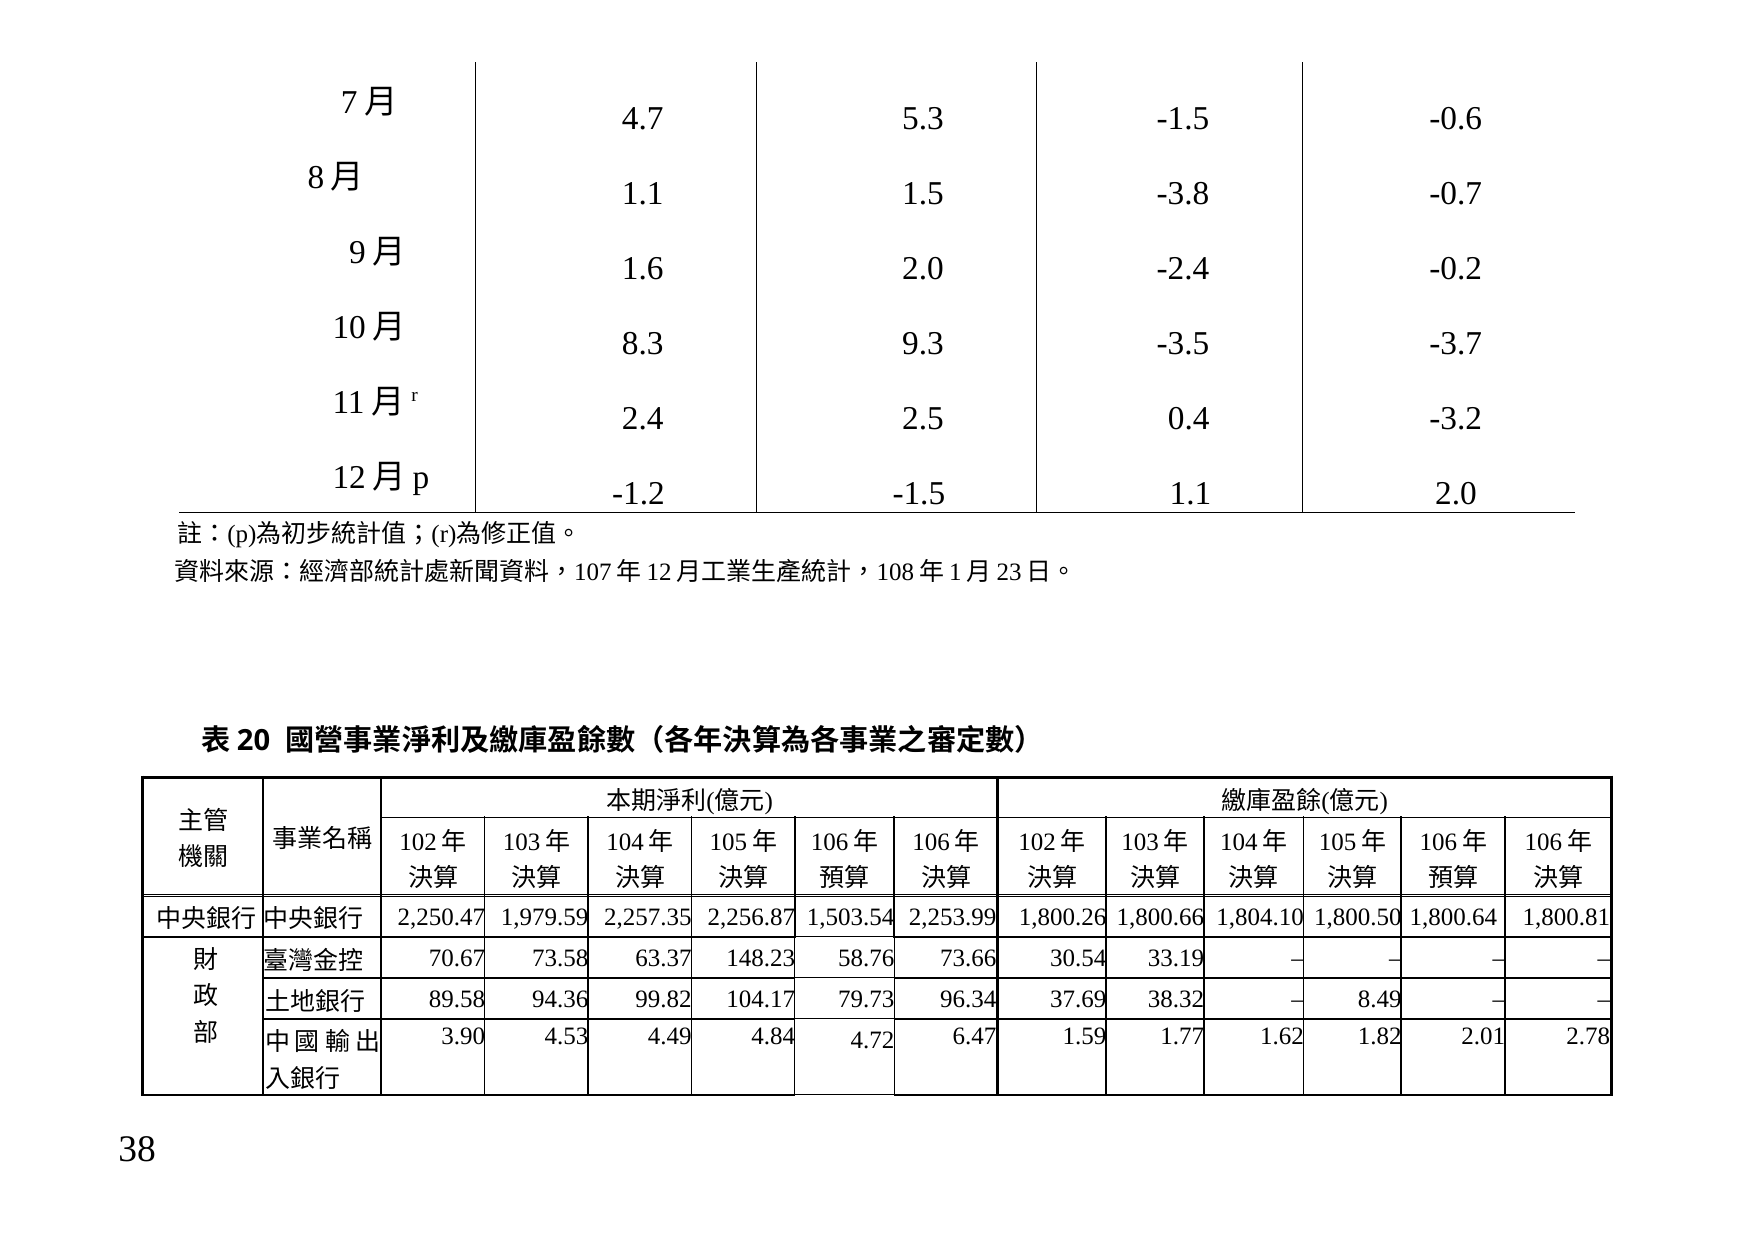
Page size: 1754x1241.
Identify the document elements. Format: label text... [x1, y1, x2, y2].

table_cell 4.72 [795, 1019, 894, 1094]
table_cell 1.6 [476, 212, 756, 287]
table_cell 37.69 [999, 979, 1105, 1018]
table_cell -1.5 [757, 437, 1036, 512]
table_cell -3.2 [1303, 362, 1575, 437]
table_cell -0.7 [1303, 137, 1575, 212]
table_cell 10月 [179, 287, 475, 362]
table_cell 1,800.66 [1107, 897, 1203, 936]
table_cell 2.5 [757, 362, 1036, 437]
table_cell 30.54 [999, 938, 1105, 977]
table_cell 89.58 [382, 979, 484, 1018]
table_cell 2,253.99 [895, 897, 996, 936]
table_cell -1.2 [476, 437, 756, 512]
table_cell – [1402, 938, 1504, 977]
table_cell 12月p [179, 437, 475, 512]
text 註：(p)為初步統計值；(r)為修正值。 [118, 513, 1636, 551]
table_cell -1.5 [1037, 62, 1302, 137]
table_cell 2.0 [757, 212, 1036, 287]
table_cell 104年 決算 [589, 818, 691, 894]
table_cell 104年 決算 [1205, 818, 1303, 894]
table_cell 1.1 [476, 137, 756, 212]
table_cell -3.8 [1037, 137, 1302, 212]
table_header 本期淨利(億元) [382, 779, 996, 816]
table_cell -2.4 [1037, 212, 1302, 287]
table_cell 2.4 [476, 362, 756, 437]
table_cell 104.17 [692, 979, 794, 1018]
table_cell 土地銀行 [264, 979, 380, 1018]
table_cell – [1205, 979, 1303, 1018]
table_cell 2,250.47 [382, 897, 484, 936]
table_header 主管 機關 [144, 779, 262, 894]
table_cell 7月 [179, 62, 475, 137]
table_cell 2.0 [1303, 437, 1575, 512]
table_cell – [1506, 979, 1610, 1018]
table_cell 106年 預算 [1402, 818, 1504, 894]
table_cell 6.47 [895, 1020, 996, 1094]
table_cell 106年 決算 [895, 818, 996, 894]
table_cell 4.49 [589, 1020, 691, 1094]
table_cell 9.3 [757, 287, 1036, 362]
text 資料來源：經濟部統計處新聞資料，107年12月工業生產統計，108年1月23日。 [118, 551, 1636, 588]
table_cell 財 政 部 [144, 938, 262, 1094]
table_cell 105年 決算 [692, 818, 794, 894]
table_cell 106年 預算 [796, 818, 893, 894]
table_cell 中央銀行 [264, 897, 380, 936]
table_cell 70.67 [382, 938, 484, 977]
table_cell 5.3 [757, 62, 1036, 137]
table_cell 9月 [179, 212, 475, 287]
table_cell 1,800.50 [1304, 897, 1400, 936]
table_cell 中央銀行 [144, 897, 262, 936]
table_cell 2,256.87 [692, 897, 794, 936]
table_cell 4.53 [485, 1020, 587, 1094]
table_cell -0.2 [1303, 212, 1575, 287]
table_cell 中國輸出入銀行 [264, 1020, 380, 1094]
table_cell – [1205, 938, 1303, 977]
table_cell 8.3 [476, 287, 756, 362]
table_cell 58.76 [795, 937, 894, 977]
table_cell 4.7 [476, 62, 756, 137]
table_cell 33.19 [1107, 938, 1203, 977]
table_cell 11月r [179, 362, 475, 437]
table_cell 1.77 [1107, 1020, 1203, 1094]
table_cell 106年 決算 [1506, 818, 1610, 894]
table_cell -3.7 [1303, 287, 1575, 362]
table_cell 8.49 [1304, 979, 1400, 1018]
table_cell 1,800.81 [1506, 897, 1610, 936]
table_cell 2.01 [1402, 1020, 1504, 1094]
subtitle 表20 國營事業淨利及繳庫盈餘數（各年決算為各事業之審定數） [118, 701, 1636, 776]
table_header 事業名稱 [264, 779, 380, 894]
table_cell 1.82 [1304, 1020, 1400, 1094]
table_cell 3.90 [382, 1020, 484, 1094]
table_cell -0.6 [1303, 62, 1575, 137]
table_cell 102年 決算 [382, 818, 484, 894]
table_cell 1.62 [1205, 1020, 1303, 1094]
table_cell 63.37 [589, 938, 691, 977]
table_cell 8月 [179, 137, 475, 212]
table_cell – [1506, 938, 1610, 977]
table_cell 96.34 [895, 979, 996, 1018]
table_cell 0.4 [1037, 362, 1302, 437]
table_cell 73.66 [895, 938, 996, 977]
table_cell 99.82 [589, 979, 691, 1018]
table_cell 79.73 [795, 978, 894, 1018]
table_cell – [1402, 979, 1504, 1018]
table_cell 148.23 [692, 938, 794, 977]
table_cell 1,804.10 [1205, 897, 1303, 936]
table_cell 1.5 [757, 137, 1036, 212]
table_cell 103年 決算 [485, 818, 587, 894]
table_cell 105年 決算 [1304, 818, 1400, 894]
table_cell 102年 決算 [999, 818, 1105, 894]
table_cell 1,800.26 [999, 897, 1105, 936]
table_cell 94.36 [485, 979, 587, 1018]
table_cell 73.58 [485, 938, 587, 977]
table_cell 1.1 [1037, 437, 1302, 512]
table_cell 2.78 [1506, 1020, 1610, 1094]
table_header 繳庫盈餘(億元) [999, 779, 1610, 816]
table_cell 1.59 [999, 1020, 1105, 1094]
table_cell 4.84 [692, 1020, 794, 1094]
table_cell 2,257.35 [589, 897, 691, 936]
table_cell – [1304, 938, 1400, 977]
table_cell 臺灣金控 [264, 938, 380, 977]
table_cell 38.32 [1107, 979, 1203, 1018]
table_cell -3.5 [1037, 287, 1302, 362]
table_cell 1,503.54 [796, 897, 893, 936]
table_cell 1,979.59 [485, 897, 587, 936]
table_cell 1,800.64 [1402, 897, 1504, 936]
table_cell 103年 決算 [1107, 818, 1203, 894]
